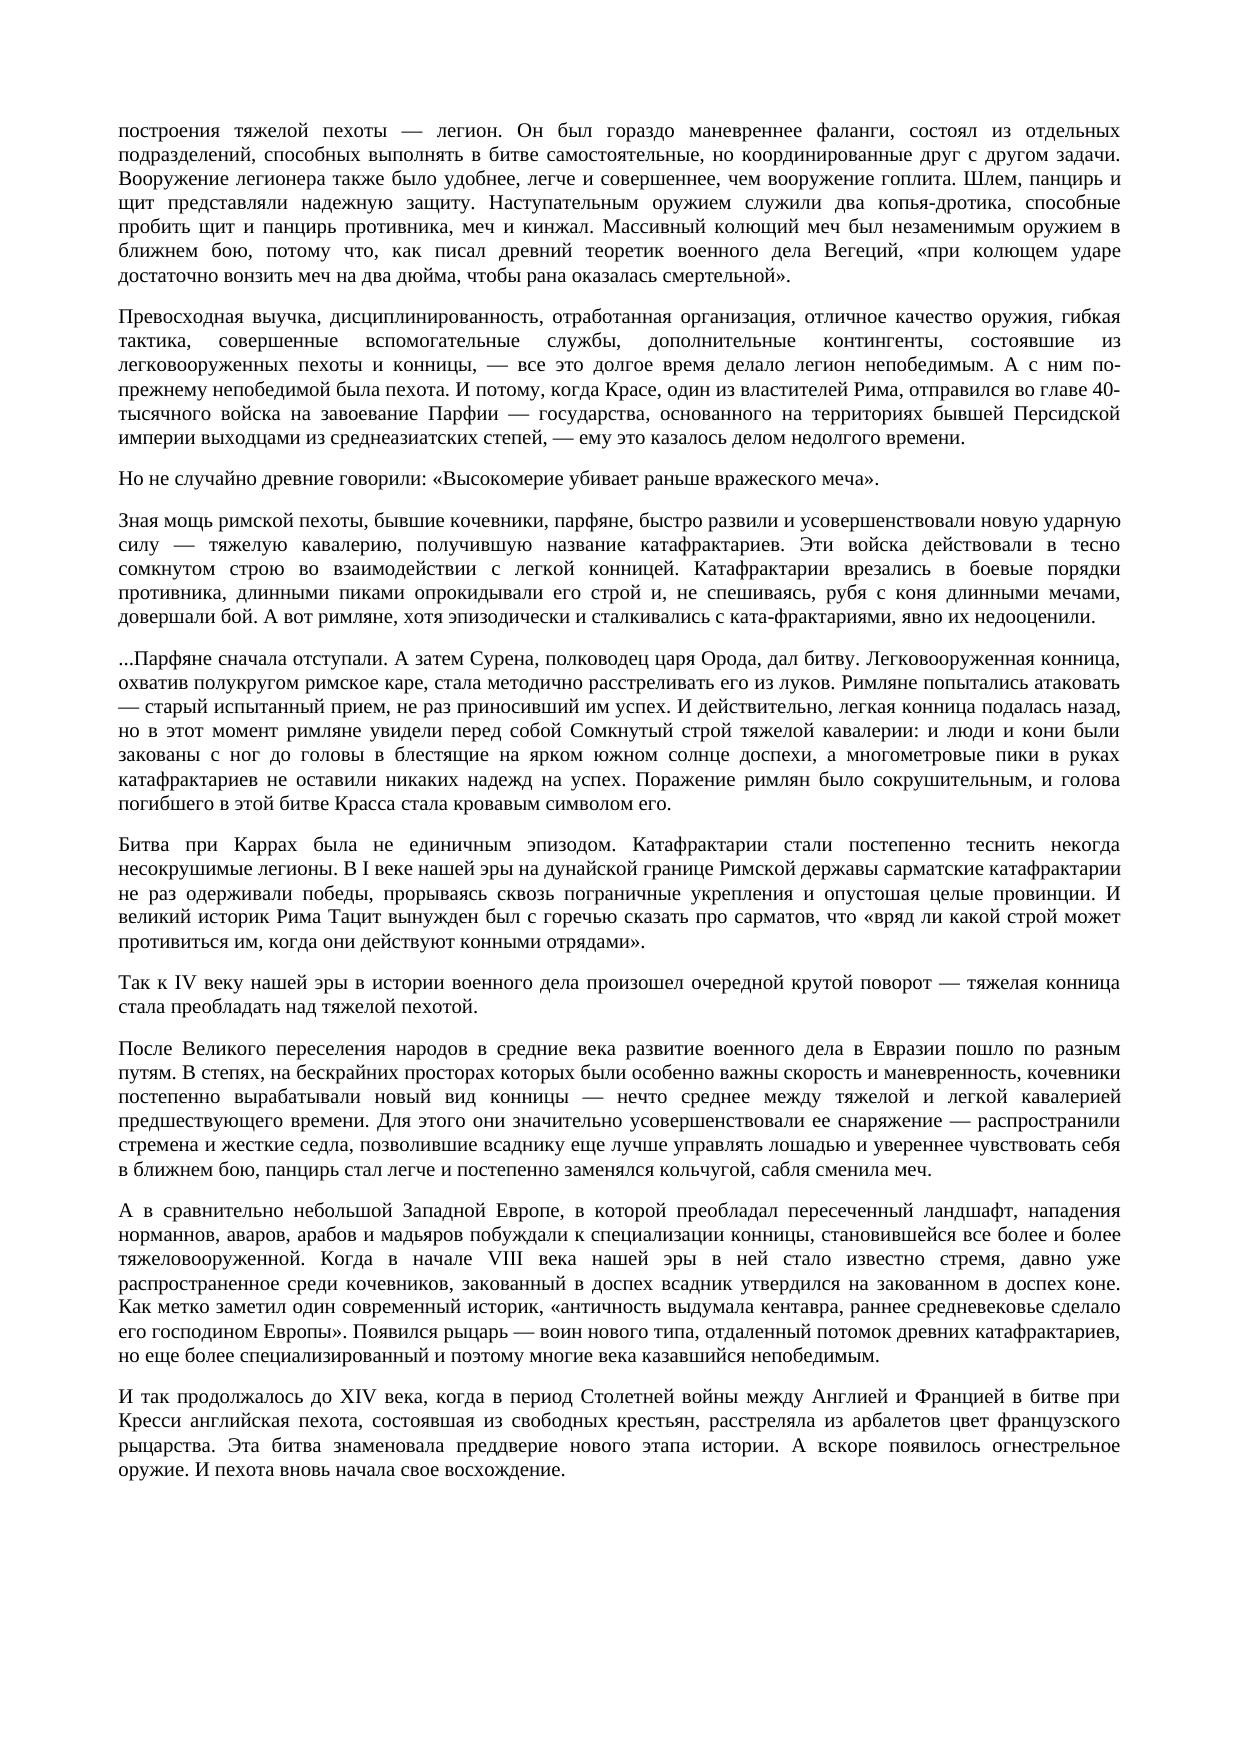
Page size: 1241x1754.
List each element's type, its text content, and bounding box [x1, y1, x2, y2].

text После Великого переселения народов в средние века развитие военного дела в Евразии пошло по разным путям. В степях, на бескрайних просторах которых были особенно важны скорость и маневренность, кочевники постепенно вырабатывали новый вид конницы — нечто среднее между тяжелой и легкой кавалерией предшествующего времени. Для этого они значительно усовершенствовали ее снаряжение — распространили стремена и жесткие седла, позволившие всаднику еще лучше управлять лошадью и увереннее чувствовать себя в ближнем бою, панцирь стал легче и постепенно заменялся кольчугой, сабля сменила меч. [118, 1036, 1122, 1181]
text А в сравнительно небольшой Западной Европе, в которой преобладал пересеченный ландшафт, нападения норманнов, аваров, арабов и мадьяров побуждали к специализации конницы, становившейся все более и более тяжеловооруженной. Когда в начале VIII века нашей эры в ней стало известно стремя, давно уже распространенное среди кочевников, закованный в доспех всадник утвердился на закованном в доспех коне. Как метко заметил один современный историк, «античность выдумала кентавра, раннее средневековье сделало его господином Европы». Появился рыцарь — воин нового типа, отдаленный потомок древних катафрактариев, но еще более специализированный и поэтому многие века казавшийся непобедимым. [118, 1198, 1122, 1367]
text Битва при Каррах была не единичным эпизодом. Катафрактарии стали постепенно теснить некогда несокрушимые легионы. В I веке нашей эры на дунайской границе Римской державы сарматские катафрактарии не раз одерживали победы, прорываясь сквозь пограничные укрепления и опустошая целые провинции. И великий историк Рима Тацит вынужден был с горечью сказать про сарматов, что «вряд ли какой строй может противиться им, когда они действуют конными отрядами». [118, 832, 1122, 953]
text Превосходная выучка, дисциплинированность, отработанная организация, отличное качество оружия, гибкая тактика, совершенные вспомогательные службы, дополнительные контингенты, состоявшие из легковооруженных пехоты и конницы, — все это долгое время делало легион непобедимым. А с ним по-прежнему непобедимой была пехота. И потому, когда Красе, один из властителей Рима, отправился во главе 40-тысячного войска на завоевание Парфии — государства, основанного на территориях бывшей Персидской империи выходцами из среднеазиатских степей, — ему это казалось делом недолгого времени. [118, 304, 1122, 449]
text построения тяжелой пехоты — легион. Он был гораздо маневреннее фаланги, состоял из отдельных подразделений, способных выполнять в битве самостоятельные, но координированные друг с другом задачи. Вооружение легионера также было удобнее, легче и совершеннее, чем вооружение гоплита. Шлем, панцирь и щит представляли надежную защиту. Наступательным оружием служили два копья-дротика, способные пробить щит и панцирь противника, меч и кинжал. Массивный колющий меч был незаменимым оружием в ближнем бою, потому что, как писал древний теоретик военного дела Вегеций, «при колющем ударе достаточно вонзить меч на два дюйма, чтобы рана оказалась смертельной». [118, 118, 1122, 287]
text И так продолжалось до XIV века, когда в период Столетней войны между Англией и Францией в битве при Кресси английская пехота, состоявшая из свободных крестьян, расстреляла из арбалетов цвет французского рыцарства. Эта битва знаменовала преддверие нового этапа истории. А вскоре появилось огнестрельное оружие. И пехота вновь начала свое восхождение. [118, 1384, 1122, 1481]
text Так к IV веку нашей эры в истории военного дела произошел очередной крутой поворот — тяжелая конница стала преобладать над тяжелой пехотой. [118, 970, 1122, 1018]
text Зная мощь римской пехоты, бывшие кочевники, парфяне, быстро развили и усовершенствовали новую ударную силу — тяжелую кавалерию, получившую название катафрактариев. Эти войска действовали в тесно сомкнутом строю во взаимодействии с легкой конницей. Катафрактарии врезались в боевые порядки противника, длинными пиками опрокидывали его строй и, не спешиваясь, рубя с коня длинными мечами, довершали бой. А вот римляне, хотя эпизодически и сталкивались с ката-фрактариями, явно их недооценили. [118, 508, 1122, 628]
text Но не случайно древние говорили: «Высокомерие убивает раньше вражеского меча». [118, 466, 1122, 490]
text ...Парфяне сначала отступали. А затем Сурена, полководец царя Орода, дал битву. Легковооруженная конница, охватив полукругом римское каре, стала методично расстреливать его из луков. Римляне попытались атаковать — старый испытанный прием, не раз приносивший им успех. И действительно, легкая конница подалась назад, но в этот момент римляне увидели перед собой Сомкнутый строй тяжелой кавалерии: и люди и кони были закованы с ног до головы в блестящие на ярком южном солнце доспехи, а многометровые пики в руках катафрактариев не оставили никаких надежд на успех. Поражение римлян было сокрушительным, и голова погибшего в этой битве Красса стала кровавым символом его. [118, 646, 1122, 814]
